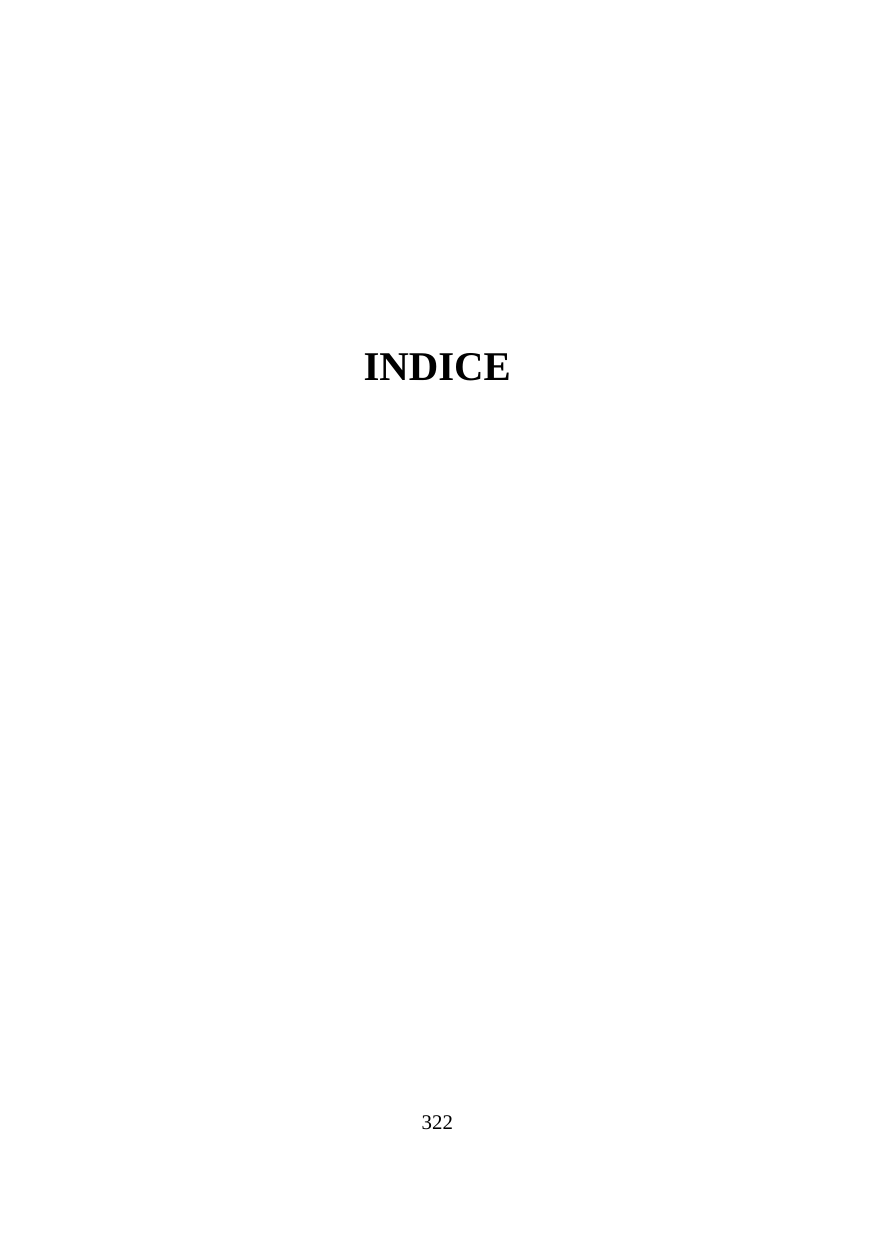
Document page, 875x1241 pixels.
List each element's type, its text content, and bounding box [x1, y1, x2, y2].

subtitle INDICE [106, 342, 768, 389]
